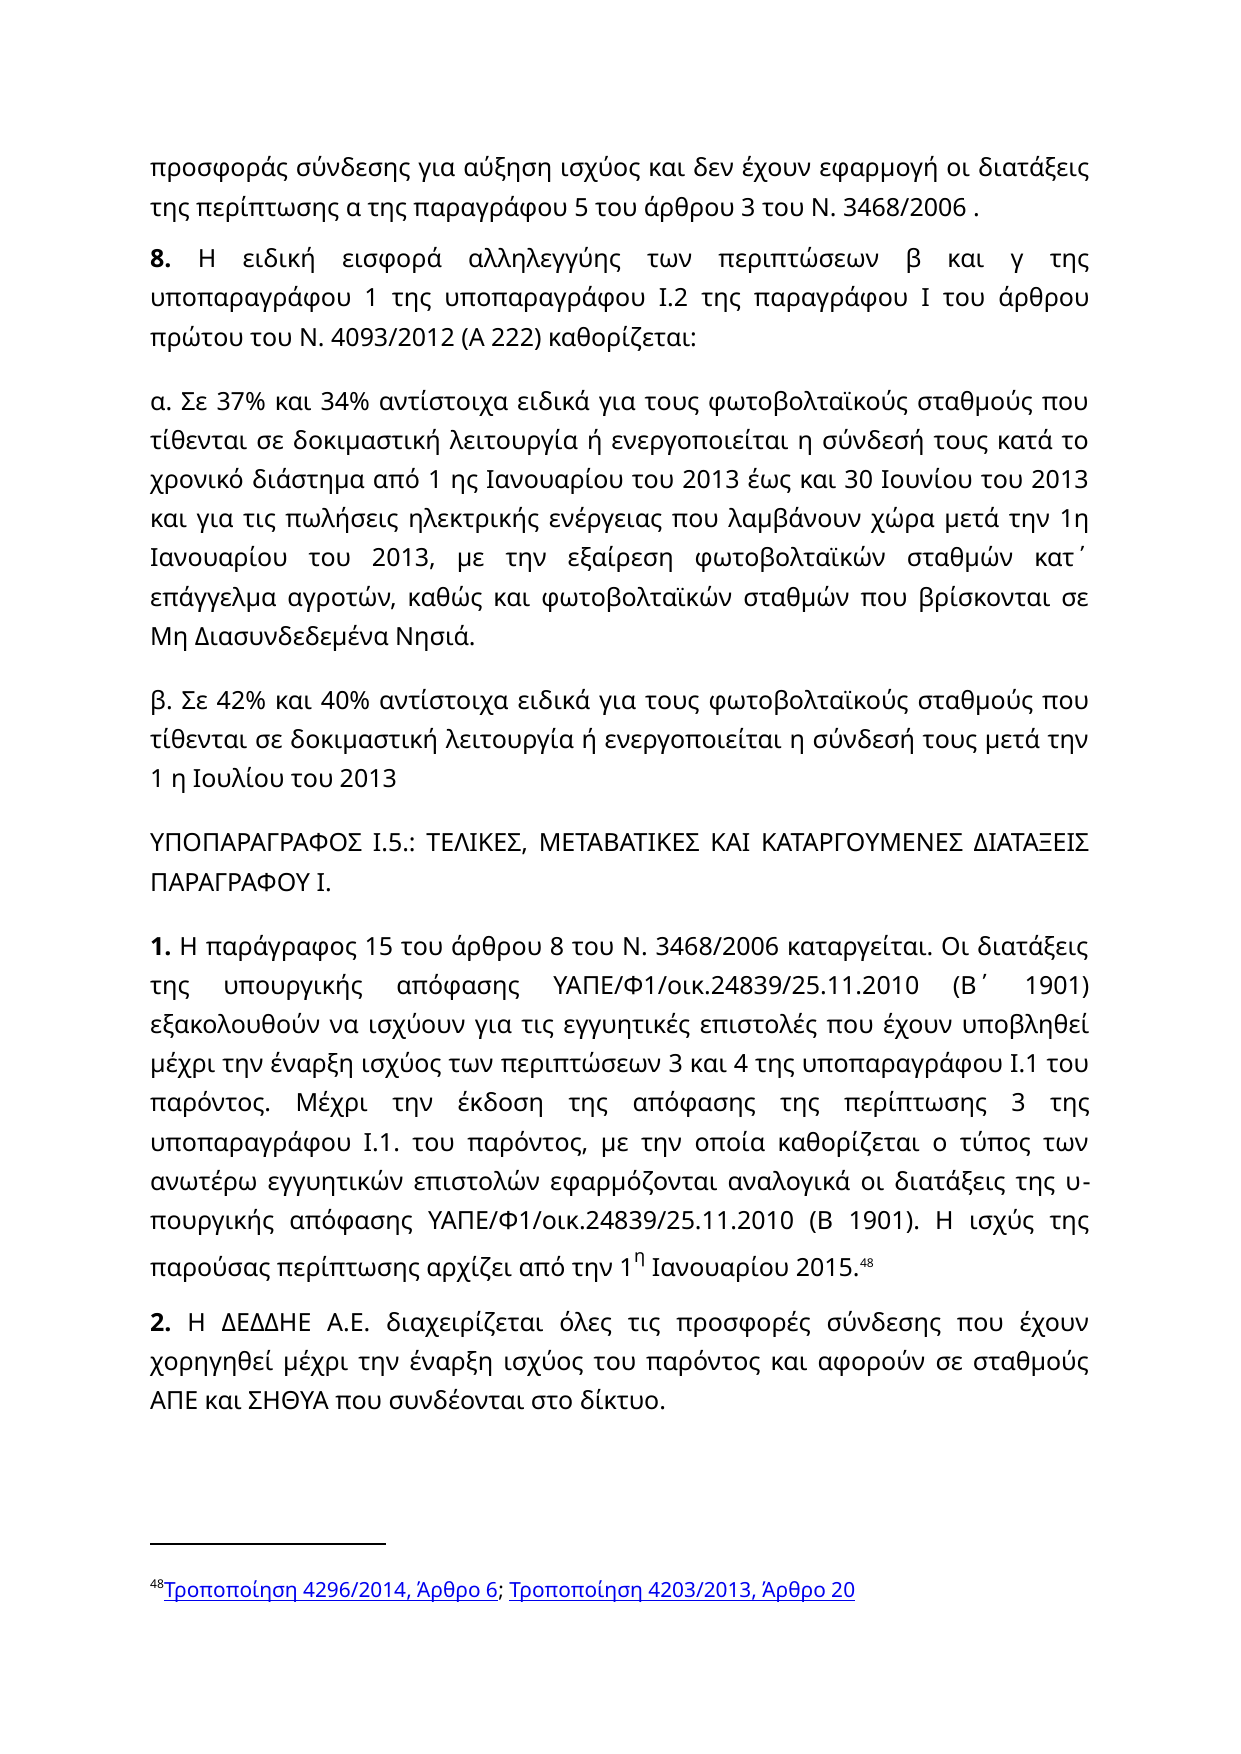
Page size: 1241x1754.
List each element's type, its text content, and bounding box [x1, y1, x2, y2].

text Τροποποίηση 4296/2014, Άρθρο 6; Τροποποίηση 4203/2013, Άρθρο 20 [150, 1576, 1090, 1604]
text α. Σε 37% και 34% αντίστοιχα ειδικά για τους φωτοβολταϊκούς σταθμούς που τίθενται σε δοκιμαστική λειτουργία ή ενεργοποιείται η σύνδεσή τους κατά το χρονικό διάστημα από 1 ης Ιανουαρίου του 2013 έως και 30 Ιουνίου του 2013 και για τις πωλήσεις ηλεκτρικής ενέργειας που λαμβάνουν χώρα μετά την 1η Ιανουαρίου του 2013, με την εξαίρεση φωτοβολταϊκών σταθμών κατ΄ επάγγελμα αγροτών, καθώς και φωτοβολταϊκών σταθμών που βρίσκονται σε Μη Διασυνδεδεμένα Νησιά. [150, 383, 1090, 652]
text β. Σε 42% και 40% αντίστοιχα ειδικά για τους φωτοβολταϊκούς σταθμούς που τίθενται σε δοκιμαστική λειτουργία ή ενεργοποιείται η σύνδεσή τους μετά την 1 η Ιουλίου του 2013 [150, 682, 1090, 795]
text ΥΠΟΠΑΡΑΓΡΑΦΟΣ Ι.5.: ΤΕΛΙΚΕΣ, ΜΕΤΑΒΑΤΙΚΕΣ ΚΑΙ ΚΑΤΑΡΓΟΥΜΕΝΕΣ ΔΙΑΤΑΞΕΙΣ ΠΑΡΑΓΡΑΦΟΥ Ι. [150, 825, 1090, 898]
text 8. Η ειδική εισφορά αλληλεγγύης των περιπτώσεων β και γ της υποπαραγράφου 1 της υποπαραγράφου Ι.2 της παραγράφου Ι του άρθρου πρώτου του Ν. 4093/2012 (Α 222) καθορίζεται: [150, 241, 1090, 353]
text προσφοράς σύνδεσης για αύξηση ισχύος και δεν έχουν εφαρμογή οι διατάξεις της περίπτωσης α της παραγράφου 5 του άρθρου 3 του Ν. 3468/2006 . [150, 150, 1090, 223]
text 2. Η ΔΕΔΔΗΕ Α.Ε. διαχειρίζεται όλες τις προσφορές σύνδεσης που έχουν χορηγηθεί μέχρι την έναρξη ισχύος του παρόντος και αφορούν σε σταθμούς ΑΠΕ και ΣΗΘΥΑ που συνδέονται στο δίκτυο. [150, 1304, 1090, 1417]
text 1. Η παράγραφος 15 του άρθρου 8 του Ν. 3468/2006 καταργείται. Οι διατάξεις της υπουργικής απόφασης ΥΑΠΕ/Φ1/οικ.24839/25.11.2010 (Β΄ 1901) εξακολουθούν να ισχύουν για τις εγγυητικές επιστολές που έχουν υποβληθεί μέχρι την έναρξη ισχύος των περιπτώσεων 3 και 4 της υποπαραγράφου Ι.1 του παρόντος. Μέχρι την έκδοση της απόφασης της περίπτωσης 3 της υποπαραγράφου Ι.1. του παρόντος, με την οποία καθορίζεται ο τύπος των ανωτέρω εγγυητικών επιστολών εφαρμόζονται αναλογικά οι διατάξεις της υ­πουργικής απόφασης ΥΑΠΕ/Φ1/οικ.24839/25.11.2010 (Β 1901). Η ισχύς της παρούσας περίπτωσης αρχίζει από την 1η Ιανουαρίου 2015. [150, 928, 1090, 1286]
